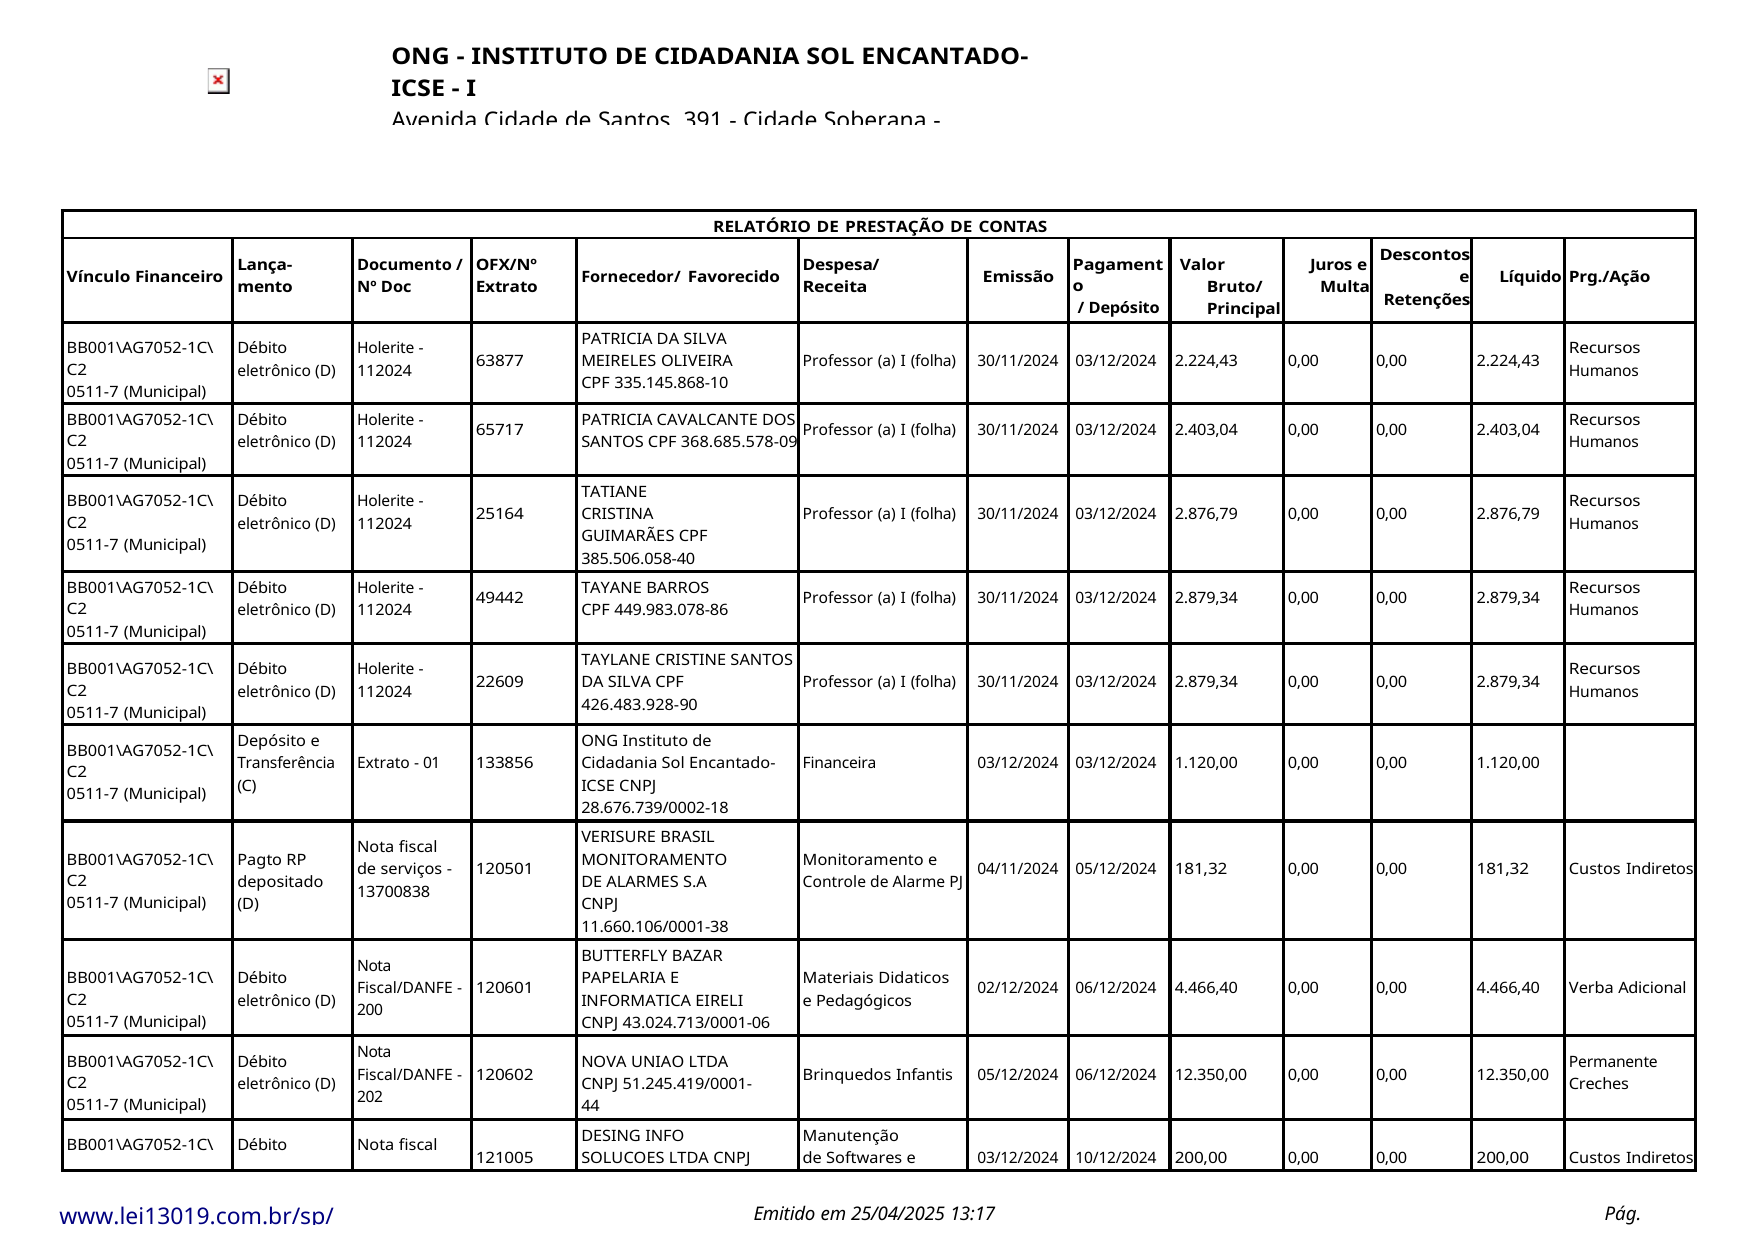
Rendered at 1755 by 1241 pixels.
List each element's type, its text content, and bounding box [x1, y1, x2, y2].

table_cell Recursos Humanos [1566, 477, 1694, 570]
table_cell PATRICIA DA SILVA MEIRELES OLIVEIRA CPF 335.145.868-10 [578, 324, 797, 402]
table_cell Fornecedor/ Favorecido [578, 239, 797, 321]
table_cell Professor (a) I (folha) [800, 324, 966, 402]
table_cell 0,00 [1285, 1037, 1370, 1118]
table_cell 0,00 [1373, 1121, 1470, 1168]
table_cell 0,00 [1373, 823, 1470, 938]
table_cell Débito [234, 1121, 351, 1168]
table_cell Débito eletrônico (D) [234, 941, 351, 1034]
table_cell Prg./Ação [1566, 239, 1694, 321]
table_cell TAYLANE CRISTINE SANTOS DA SILVA CPF 426.483.928-90 [578, 645, 797, 723]
table_cell BB001\AG7052-1C\C2 0511-7 (Municipal) [64, 941, 231, 1034]
table_cell 2.403,04 [1172, 405, 1282, 474]
table_cell 30/11/2024 [969, 405, 1067, 474]
table_cell Débito eletrônico (D) [234, 1037, 351, 1118]
table_cell 0,00 [1373, 573, 1470, 642]
table_cell 133856 [473, 726, 575, 819]
table_cell 06/12/2024 [1070, 941, 1168, 1034]
table_cell 30/11/2024 [969, 573, 1067, 642]
table_cell Documento / Nº Doc [354, 239, 470, 321]
table_cell 03/12/2024 [969, 726, 1067, 819]
table_cell Débito eletrônico (D) [234, 645, 351, 723]
table_cell Financeira [800, 726, 966, 819]
table_cell 0,00 [1373, 477, 1470, 570]
table_cell 2.879,34 [1172, 645, 1282, 723]
table_cell 181,32 [1172, 823, 1282, 938]
table_cell Extrato - 01 [354, 726, 470, 819]
table_cell BB001\AG7052-1C\C2 0511-7 (Municipal) [64, 573, 231, 642]
table_cell [1566, 726, 1694, 819]
table_cell 03/12/2024 [1070, 405, 1168, 474]
table_cell 0,00 [1285, 477, 1370, 570]
table_cell 2.876,79 [1172, 477, 1282, 570]
table_cell 49442 [473, 573, 575, 642]
table_cell 06/12/2024 [1070, 1037, 1168, 1118]
table_cell Emissão [969, 239, 1067, 321]
table_cell Valor Bruto/ Principal [1172, 239, 1282, 321]
table_cell 0,00 [1373, 645, 1470, 723]
table_cell VERISURE BRASIL MONITORAMENTO DE ALARMES S.A CNPJ 11.660.106/0001-38 [578, 823, 797, 938]
table_cell BB001\AG7052-1C\C2 0511-7 (Municipal) [64, 645, 231, 723]
table_cell BB001\AG7052-1C\C2 0511-7 (Municipal) [64, 477, 231, 570]
table_cell Custos Indiretos [1566, 823, 1694, 938]
table_cell Professor (a) I (folha) [800, 645, 966, 723]
table_cell Permanente Creches [1566, 1037, 1694, 1118]
table_cell BB001\AG7052-1C\C2 0511-7 (Municipal) [64, 726, 231, 819]
table_cell 2.876,79 [1473, 477, 1563, 570]
table_cell 2.224,43 [1172, 324, 1282, 402]
table_cell Descontos e Retenções [1373, 239, 1470, 321]
table_cell 120602 [473, 1037, 575, 1118]
table_cell Holerite - 112024 [354, 645, 470, 723]
table_cell BB001\AG7052-1C\C2 0511-7 (Municipal) [64, 823, 231, 938]
table_cell Holerite - 112024 [354, 405, 470, 474]
table_cell 03/12/2024 [1070, 477, 1168, 570]
table_cell 120601 [473, 941, 575, 1034]
table_cell Pagto RP depositado (D) [234, 823, 351, 938]
table_cell 121005 [473, 1121, 575, 1168]
table_cell 4.466,40 [1172, 941, 1282, 1034]
table_cell 0,00 [1285, 573, 1370, 642]
table_cell Líquido [1473, 239, 1563, 321]
table_cell 03/12/2024 [969, 1121, 1067, 1168]
table_cell ONG Instituto de Cidadania Sol Encantado-ICSE CNPJ 28.676.739/0002-18 [578, 726, 797, 819]
table_cell Recursos Humanos [1566, 324, 1694, 402]
table_cell 65717 [473, 405, 575, 474]
table_cell 12.350,00 [1473, 1037, 1563, 1118]
table_cell 63877 [473, 324, 575, 402]
table_cell Juros e Multa [1285, 239, 1370, 321]
table_cell DESING INFO SOLUCOES LTDA CNPJ [578, 1121, 797, 1168]
table_cell BUTTERFLY BAZAR PAPELARIA E INFORMATICA EIRELI CNPJ 43.024.713/0001-06 [578, 941, 797, 1034]
table_cell Despesa/ Receita [800, 239, 966, 321]
table_cell 25164 [473, 477, 575, 570]
table_cell 200,00 [1172, 1121, 1282, 1168]
table_cell 0,00 [1373, 941, 1470, 1034]
table_cell 0,00 [1285, 405, 1370, 474]
table_cell 181,32 [1473, 823, 1563, 938]
table_cell Custos Indiretos [1566, 1121, 1694, 1168]
table_cell Débito eletrônico (D) [234, 324, 351, 402]
table_cell 2.879,34 [1473, 573, 1563, 642]
table_cell BB001\AG7052-1C\C2 0511-7 (Municipal) [64, 405, 231, 474]
table_cell 0,00 [1373, 726, 1470, 819]
table_cell TAYANE BARROS CPF 449.983.078-86 [578, 573, 797, 642]
table_cell Professor (a) I (folha) [800, 477, 966, 570]
table_cell Recursos Humanos [1566, 405, 1694, 474]
table_cell 2.879,34 [1473, 645, 1563, 723]
table_cell 2.224,43 [1473, 324, 1563, 402]
table_header RELATÓRIO DE PRESTAÇÃO DE CONTAS [64, 212, 1694, 237]
table_cell 0,00 [1373, 1037, 1470, 1118]
table_cell 2.879,34 [1172, 573, 1282, 642]
table_cell Nota ﬁscal [354, 1121, 470, 1168]
table_cell Holerite - 112024 [354, 477, 470, 570]
table_cell Vínculo Financeiro [64, 239, 231, 321]
table_cell 30/11/2024 [969, 324, 1067, 402]
table_cell 1.120,00 [1473, 726, 1563, 819]
table_cell Holerite - 112024 [354, 573, 470, 642]
table_cell Manutenção de Softwares e [800, 1121, 966, 1168]
table_cell Débito eletrônico (D) [234, 573, 351, 642]
table_cell Débito eletrônico (D) [234, 405, 351, 474]
table_cell 0,00 [1285, 823, 1370, 938]
table_cell 1.120,00 [1172, 726, 1282, 819]
table_cell 03/12/2024 [1070, 645, 1168, 723]
table_cell 0,00 [1373, 324, 1470, 402]
table_cell 10/12/2024 [1070, 1121, 1168, 1168]
table_cell NOVA UNIAO LTDA CNPJ 51.245.419/0001-44 [578, 1037, 797, 1118]
table_cell 05/12/2024 [969, 1037, 1067, 1118]
table_cell Pagamento / Depósito [1070, 239, 1168, 321]
table_cell Recursos Humanos [1566, 573, 1694, 642]
table_cell Verba Adicional [1566, 941, 1694, 1034]
table_cell 4.466,40 [1473, 941, 1563, 1034]
table_cell 22609 [473, 645, 575, 723]
table_cell Nota Fiscal/DANFE - 200 [354, 941, 470, 1034]
table_cell Professor (a) I (folha) [800, 405, 966, 474]
table_cell Holerite - 112024 [354, 324, 470, 402]
table_cell 05/12/2024 [1070, 823, 1168, 938]
table_cell Brinquedos Infantis [800, 1037, 966, 1118]
table_cell Nota Fiscal/DANFE - 202 [354, 1037, 470, 1118]
table_cell 30/11/2024 [969, 477, 1067, 570]
table_cell 0,00 [1285, 324, 1370, 402]
table_cell 0,00 [1373, 405, 1470, 474]
table_cell Lança- mento [234, 239, 351, 321]
table_cell 02/12/2024 [969, 941, 1067, 1034]
table_cell 0,00 [1285, 645, 1370, 723]
table_cell Débito eletrônico (D) [234, 477, 351, 570]
table_cell 0,00 [1285, 726, 1370, 819]
table_cell 30/11/2024 [969, 645, 1067, 723]
table_cell Materiais Didaticos e Pedagógicos [800, 941, 966, 1034]
table_cell 120501 [473, 823, 575, 938]
table_cell Professor (a) I (folha) [800, 573, 966, 642]
table_cell OFX/Nº Extrato [473, 239, 575, 321]
table_cell BB001\AG7052-1C\ [64, 1121, 231, 1168]
table_cell Recursos Humanos [1566, 645, 1694, 723]
table_cell 2.403,04 [1473, 405, 1563, 474]
table_cell PATRICIA CAVALCANTE DOS SANTOS CPF 368.685.578-09 [578, 405, 797, 474]
table_cell TATIANE CRISTINA GUIMARÃES CPF 385.506.058-40 [578, 477, 797, 570]
table_cell 0,00 [1285, 941, 1370, 1034]
table_cell 04/11/2024 [969, 823, 1067, 938]
table_cell 12.350,00 [1172, 1037, 1282, 1118]
table_cell Nota ﬁscal de serviços - 13700838 [354, 823, 470, 938]
table_cell 03/12/2024 [1070, 573, 1168, 642]
table_cell 200,00 [1473, 1121, 1563, 1168]
table_cell Depósito e Transferência (C) [234, 726, 351, 819]
table_cell BB001\AG7052-1C\C2 0511-7 (Municipal) [64, 1037, 231, 1118]
table_cell 03/12/2024 [1070, 324, 1168, 402]
table_cell Monitoramento e Controle de Alarme PJ [800, 823, 966, 938]
table_cell 0,00 [1285, 1121, 1370, 1168]
table_cell BB001\AG7052-1C\C2 0511-7 (Municipal) [64, 324, 231, 402]
table_cell 03/12/2024 [1070, 726, 1168, 819]
